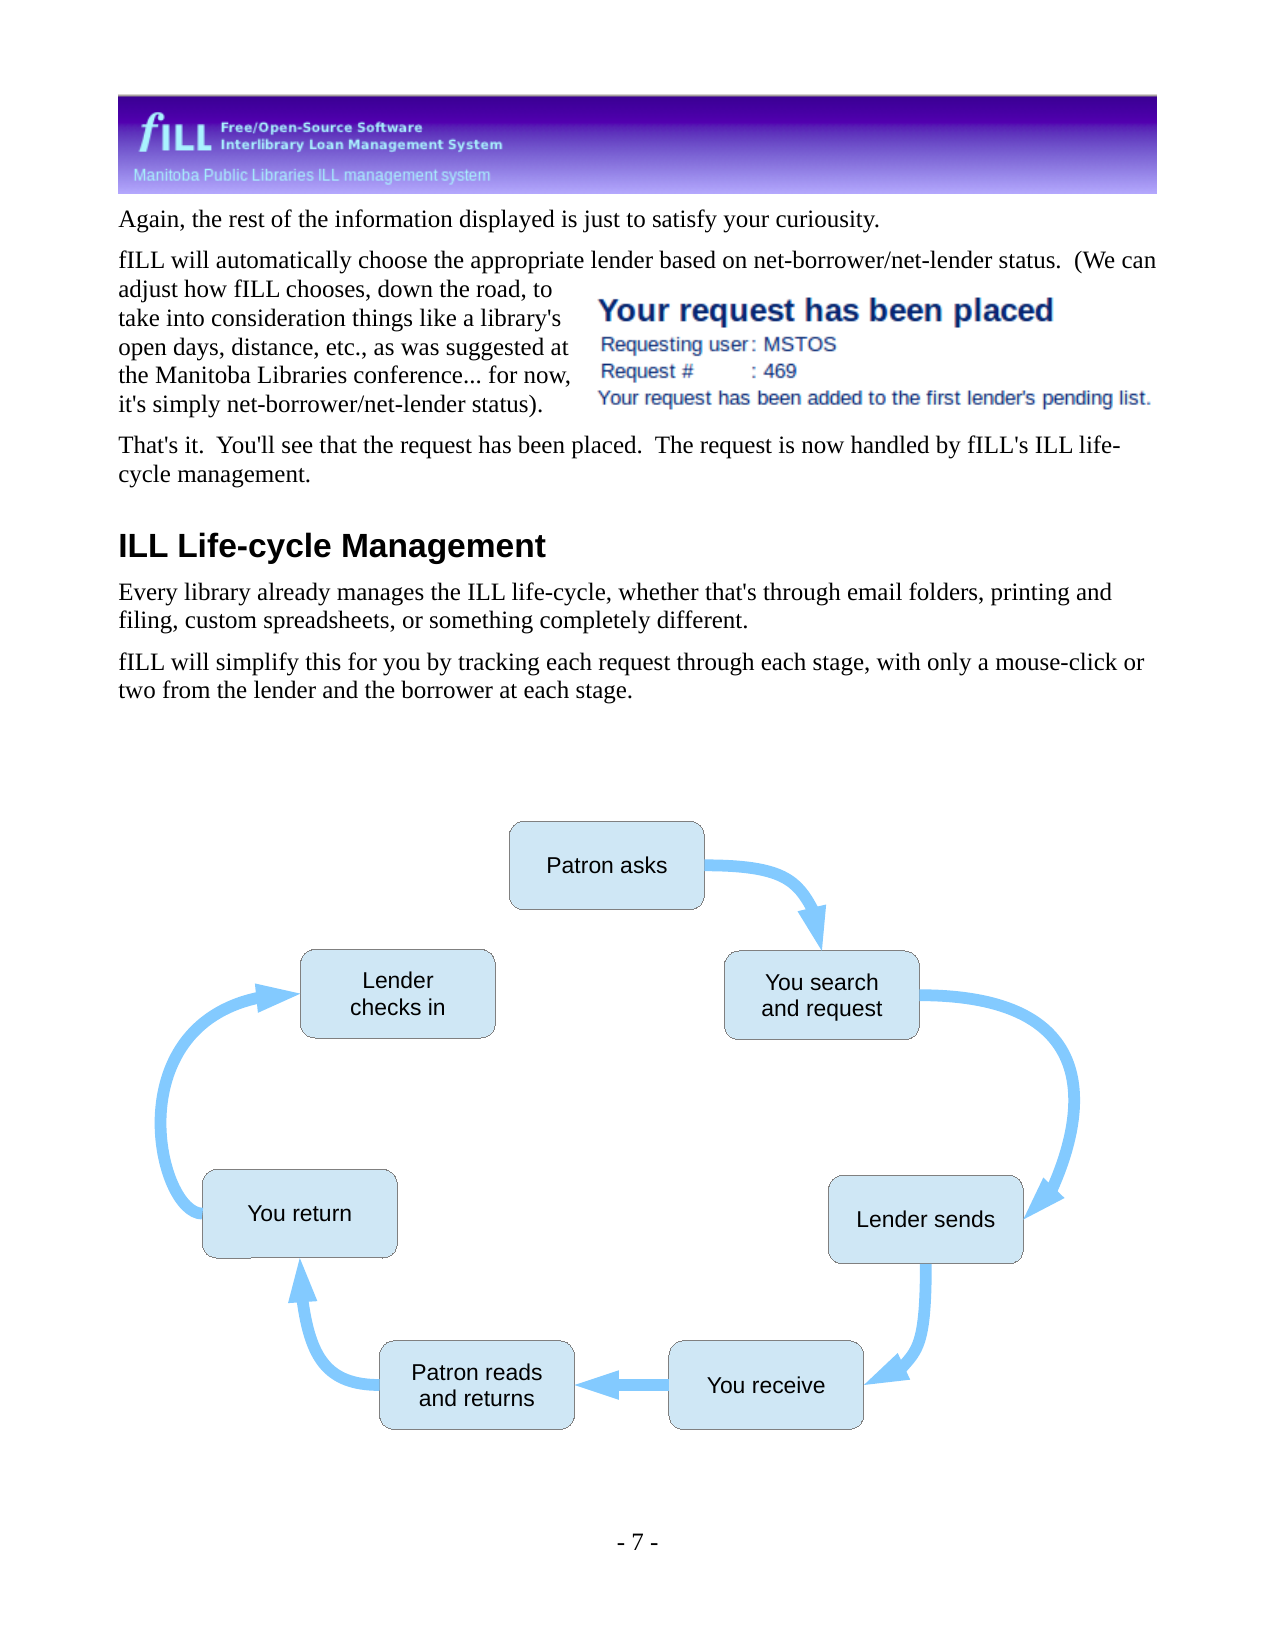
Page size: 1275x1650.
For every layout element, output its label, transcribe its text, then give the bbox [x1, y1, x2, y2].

picture [593, 290, 1160, 416]
text fILL will simplify this for you by tracking each request through each stage, with only a mouse-click or two from the lender and the borrower at each stage. [118, 647, 1157, 704]
picture [118, 94, 1157, 194]
text fILL will automatically choose the appropriate lender based on net-borrower/net-lender status. (We can adjust how fILL chooses, down the road, to take into consideration things like a library's open days, distance, etc., as was suggested at the Manitoba Libraries conference... for now, it's simply net-borrower/net-lender status). [118, 246, 1157, 418]
text Every library already manages the ILL life-cycle, whether that's through email folders, printing and filing, custom spreadsheets, or something completely different. [118, 577, 1157, 634]
text That's it. You'll see that the request has been placed. The request is now handled by fILL's ILL life-cycle management. [118, 431, 1157, 488]
subtitle ILL Life-cycle Management [118, 526, 1157, 564]
text Again, the rest of the information displayed is just to satisfy your curiousity. [118, 204, 1157, 233]
